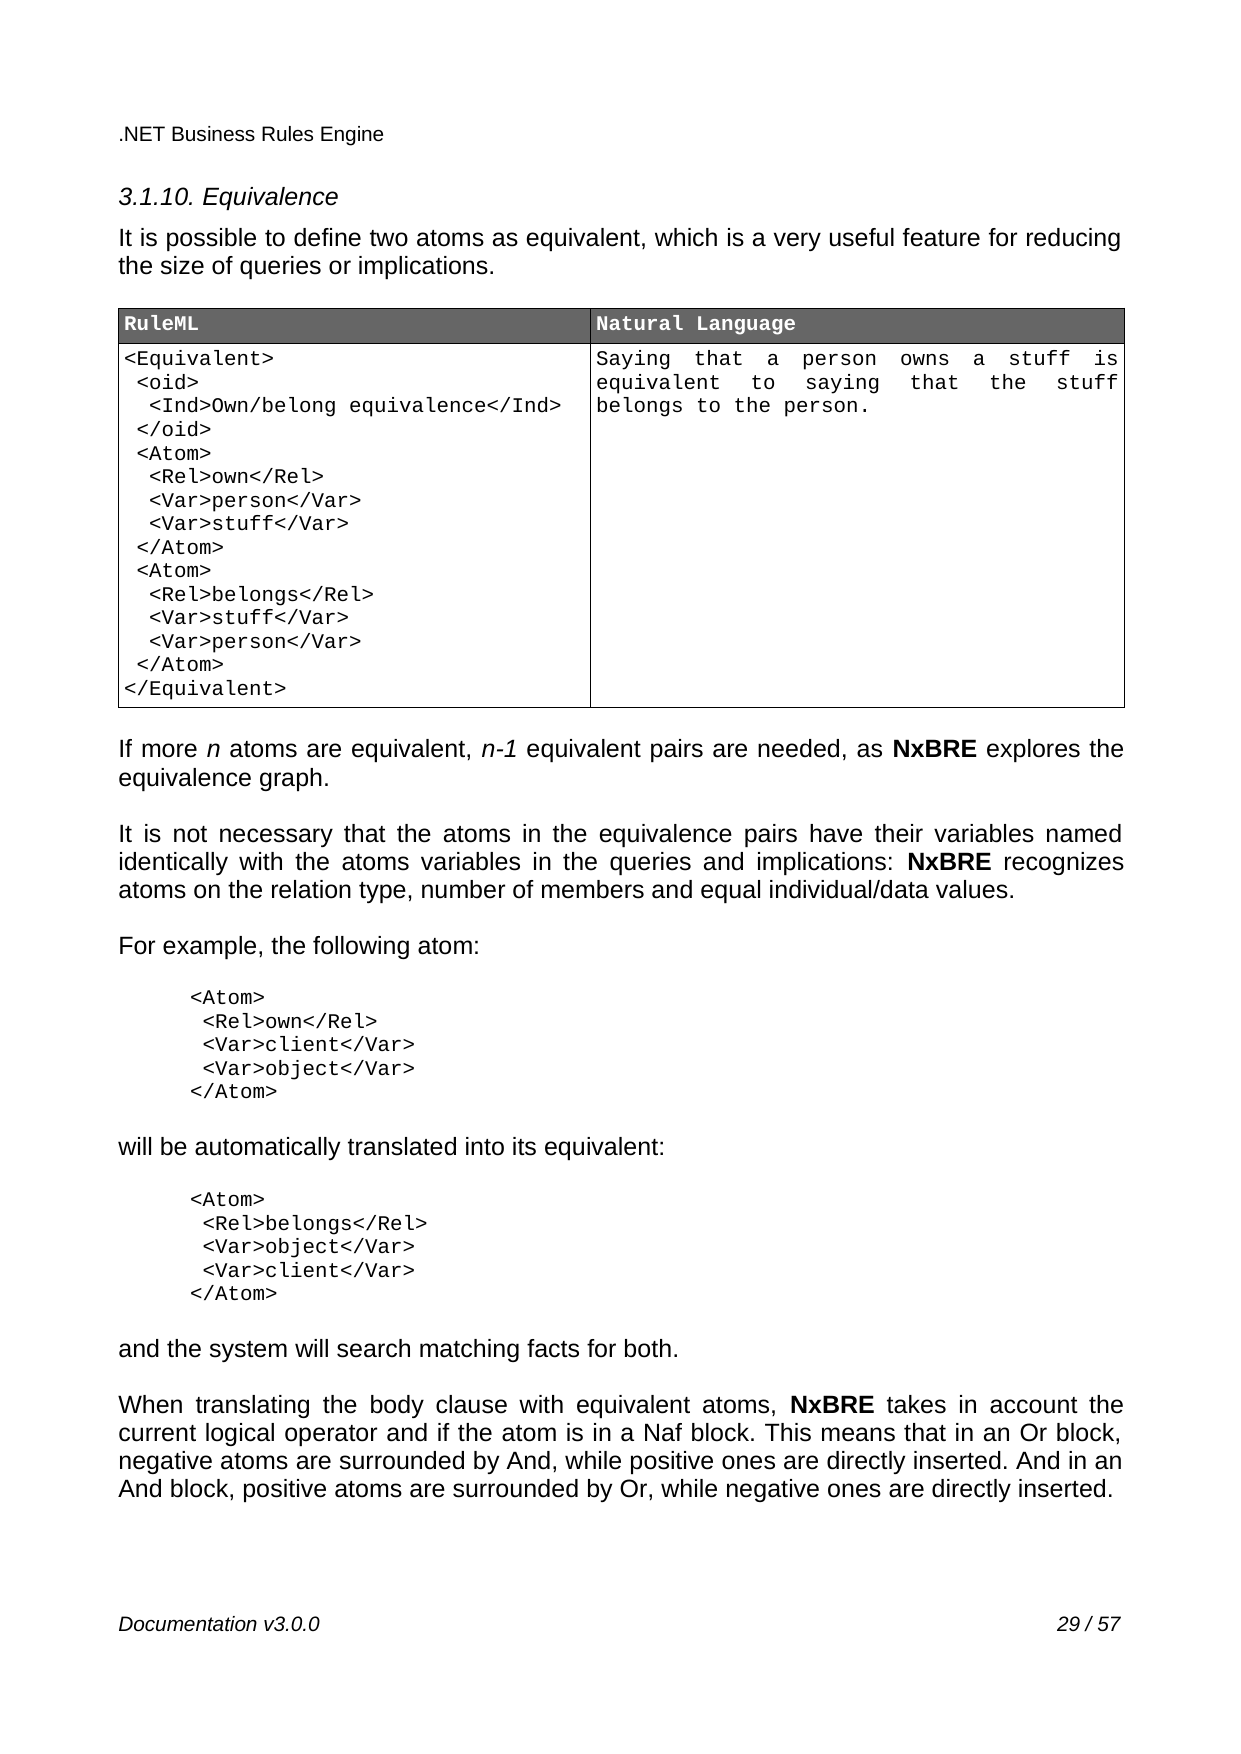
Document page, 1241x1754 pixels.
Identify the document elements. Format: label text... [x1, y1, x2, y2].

text will be automatically translated into its equivalent: [118, 1133, 1124, 1161]
table_cell <Equivalent> <oid> <Ind>Own/belong equivalence</Ind> </oid> <Atom> <Rel>own</Rel> <Var>person</Var> <Var>stuff</Var> </Atom> <Atom> <Rel>belongs</Rel> <Var>stuff</Var> <Var>person</Var> </Atom> </Equivalent> [119, 344, 590, 707]
text <Var>client</Var> [177, 1260, 1124, 1283]
text <Var>object</Var> [177, 1236, 1124, 1260]
text It is possible to define two atoms as equivalent, which is a very useful feature for reducing the size of queries or implications. [118, 223, 1124, 279]
text <Var>object</Var> [177, 1058, 1124, 1082]
text If more n atoms are equivalent, n-1 equivalent pairs are needed, as NxBRE explores the equivalence graph. [118, 735, 1124, 791]
subtitle Equivalence [118, 183, 1124, 211]
text <Var>client</Var> [177, 1034, 1124, 1058]
text </Atom> [177, 1283, 1124, 1307]
table_header Natural Language [591, 309, 1124, 343]
text and the system will search matching facts for both. [118, 1335, 1124, 1363]
text It is not necessary that the atoms in the equivalence pairs have their variables named identically with the atoms variables in the queries and implications: NxBRE recognizes atoms on the relation type, number of members and equal individual/data values. [118, 819, 1124, 903]
text <Rel>belongs</Rel> [177, 1213, 1124, 1236]
table_header RuleML [119, 309, 590, 343]
text <Atom> [177, 1189, 1124, 1213]
text For example, the following atom: [118, 931, 1124, 959]
table_cell Saying that a person owns a stuff is equivalent to saying that the stuff belongs to the person. [591, 344, 1124, 707]
text <Atom> [177, 987, 1124, 1011]
text When translating the body clause with equivalent atoms, NxBRE takes in account the current logical operator and if the atom is in a Naf block. This means that in an Or block, negative atoms are surrounded by And, while positive ones are directly inserted. And in an And block, positive atoms are surrounded by Or, while negative ones are directly inserted. [118, 1391, 1124, 1503]
text </Atom> [177, 1082, 1124, 1105]
text <Rel>own</Rel> [177, 1011, 1124, 1034]
